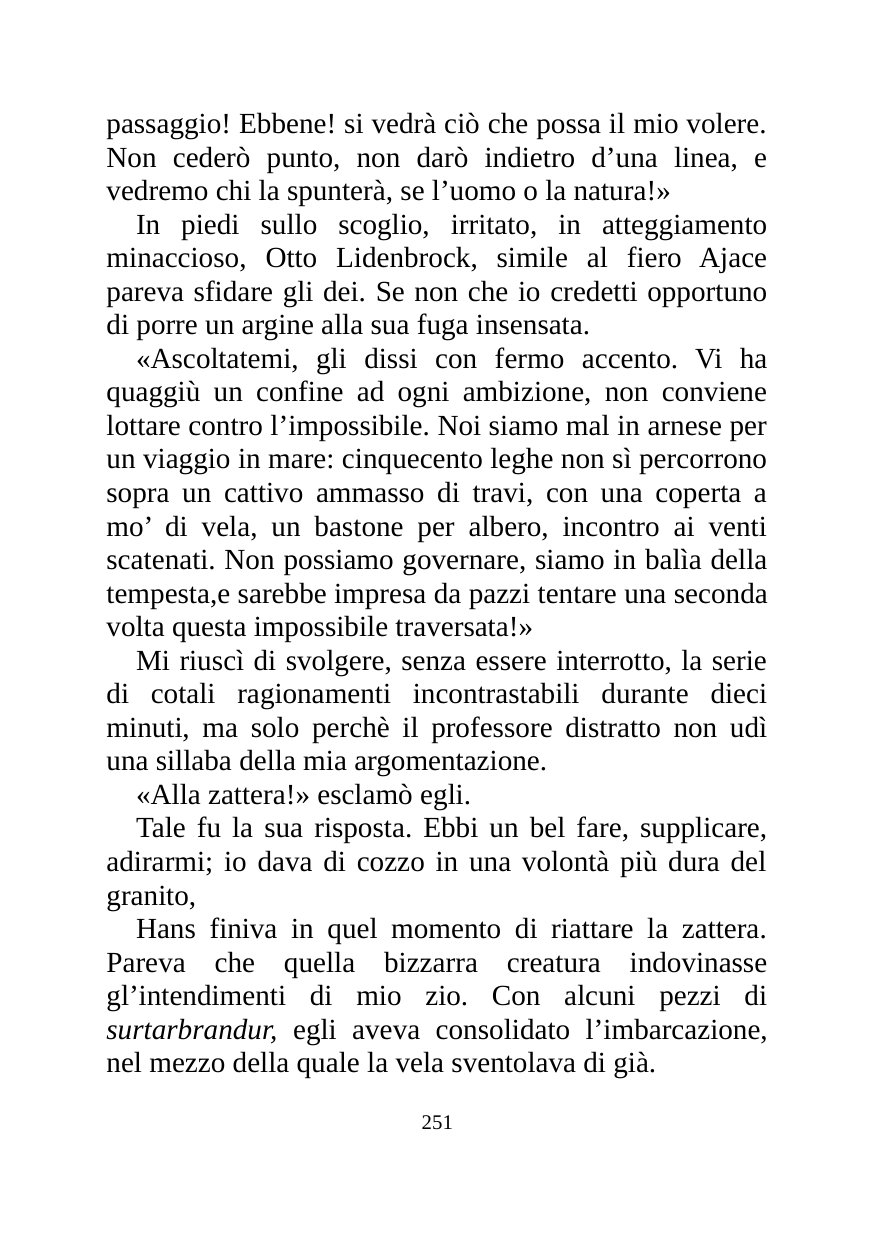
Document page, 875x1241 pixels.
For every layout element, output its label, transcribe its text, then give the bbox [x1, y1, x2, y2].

text Hans finiva in quel momento di riattare la zattera. Pareva che quella bizzarra creatura indovinasse gl’intendimenti di mio zio. Con alcuni pezzi di surtarbrandur, egli aveva consolidato l’imbarcazione, nel mezzo della quale la vela sventolava di già. [106, 911, 768, 1079]
text Mi riuscì di svolgere, senza essere interrotto, la serie di cotali ragionamenti incontrastabili durante dieci minuti, ma solo perchè il professore distratto non udì una sillaba della mia argomentazione. [106, 643, 768, 777]
text passaggio! Ebbene! si vedrà ciò che possa il mio volere. Non cederò punto, non darò indietro d’una linea, e vedremo chi la spunterà, se l’uomo o la natura!» [106, 106, 768, 207]
text «Ascoltatemi, gli dissi con fermo accento. Vi ha quaggiù un confine ad ogni ambizione, non conviene lottare contro l’impossibile. Noi siamo mal in arnese per un viaggio in mare: cinquecento leghe non sì percorrono sopra un cattivo ammasso di travi, con una coperta a mo’ di vela, un bastone per albero, incontro ai venti scatenati. Non possiamo governare, siamo in balìa della tempesta,e sarebbe impresa da pazzi tentare una seconda volta questa impossibile traversata!» [106, 341, 768, 643]
text Tale fu la sua risposta. Ebbi un bel fare, supplicare, adirarmi; io dava di cozzo in una volontà più dura del granito, [106, 811, 768, 911]
text «Alla zattera!» esclamò egli. [106, 777, 768, 811]
text In piedi sullo scoglio, irritato, in atteggiamento minaccioso, Otto Lidenbrock, simile al fiero Ajace pareva sfidare gli dei. Se non che io credetti opportuno di porre un argine alla sua fuga insensata. [106, 207, 768, 341]
